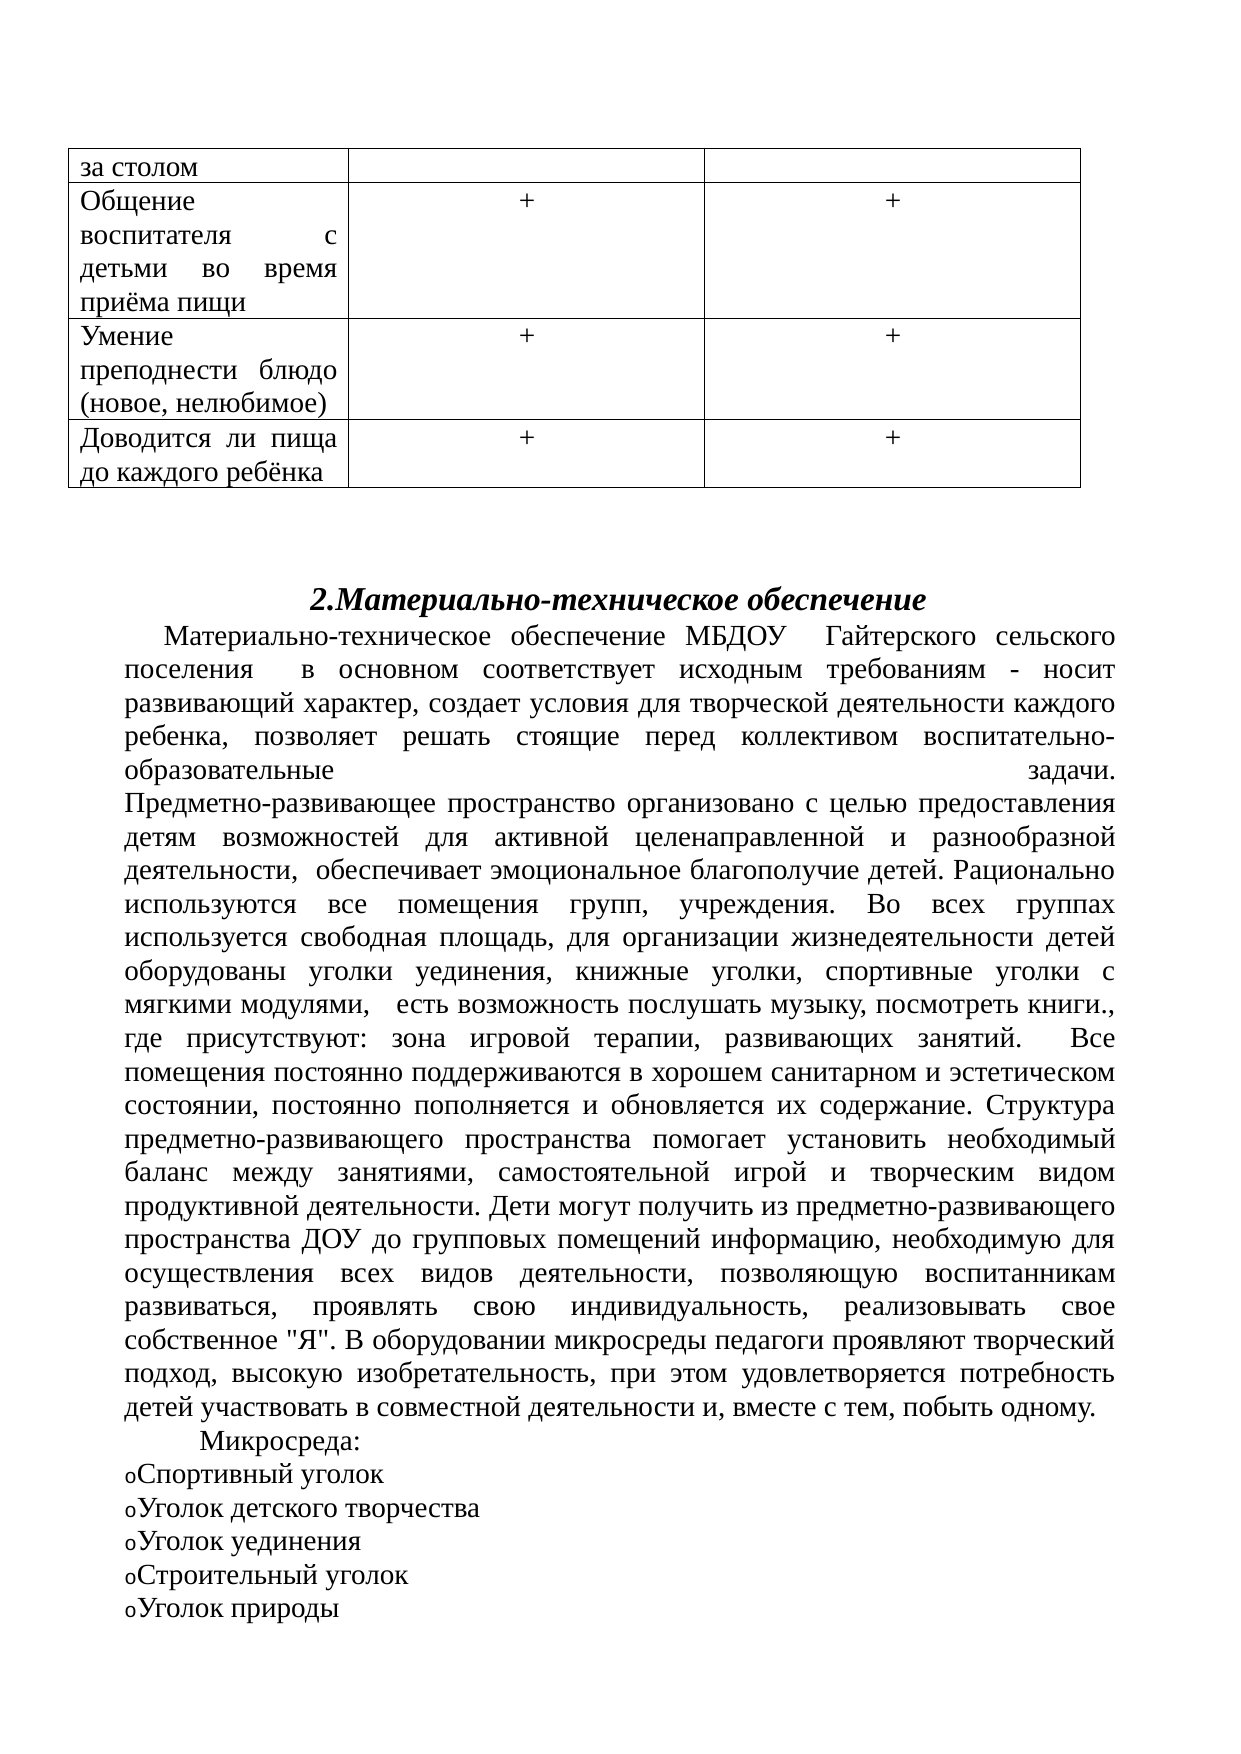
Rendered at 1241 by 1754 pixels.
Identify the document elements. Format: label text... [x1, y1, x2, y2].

table_cell + [705, 420, 1080, 487]
list Строительный уголок [124, 1557, 1116, 1590]
table_cell [349, 149, 704, 182]
table_cell [705, 149, 1080, 182]
table_cell + [349, 183, 704, 317]
table_cell за столом [69, 149, 348, 182]
list Уголок природы [124, 1590, 1116, 1624]
table_cell + [705, 183, 1080, 317]
list Уголок уединения [124, 1523, 1116, 1557]
list Уголок детского творчества [124, 1490, 1116, 1523]
table_cell + [705, 319, 1080, 419]
list Материально-техническое обеспечение [124, 579, 1116, 618]
table_cell Умение преподнести блюдо (новое, нелюбимое) [69, 319, 348, 419]
table_cell + [349, 319, 704, 419]
text Материально-техническое обеспечение МБДОУ Гайтерского сельского поселения в основном соответствует исходным требованиям - носит развивающий характер, создает условия для творческой деятельности каждого ребенка, позволяет решать стоящие перед коллективом воспитательно-образовательные задачи. Предметно-развивающее пространство организовано с целью предоставления детям возможностей для активной целенаправленной и разнообразной деятельности, обеспечивает эмоциональное благополучие детей. Рационально используются все помещения групп, учреждения. Во всех группах используется свободная площадь, для организации жизнедеятельности детей оборудованы уголки уединения, книжные уголки, спортивные уголки с мягкими модулями, есть возможность послушать музыку, посмотреть книги., где присутствуют: зона игровой терапии, развивающих занятий. Все помещения постоянно поддерживаются в хорошем санитарном и эстетическом состоянии, постоянно пополняется и обновляется их содержание. Структура предметно-развивающего пространства помогает установить необходимый баланс между занятиями, самостоятельной игрой и творческим видом продуктивной деятельности. Дети могут получить из предметно-развивающего пространства ДОУ до групповых помещений информацию, необходимую для осуществления всех видов деятельности, позволяющую воспитанникам развиваться, проявлять свою индивидуальность, реализовывать свое собственное "Я". В оборудовании микросреды педагоги проявляют творческий подход, высокую изобретательность, при этом удовлетворяется потребность детей участвовать в совместной деятельности и, вместе с тем, побыть одному. [105, 618, 1116, 1423]
list Спортивный уголок [124, 1456, 1116, 1490]
table_cell Доводится ли пища до каждого ребёнка [69, 420, 348, 487]
table_cell Общение воспитателя с детьми во время приёма пищи [69, 183, 348, 317]
text Микросреда: [199, 1423, 1116, 1456]
table_cell + [349, 420, 704, 487]
